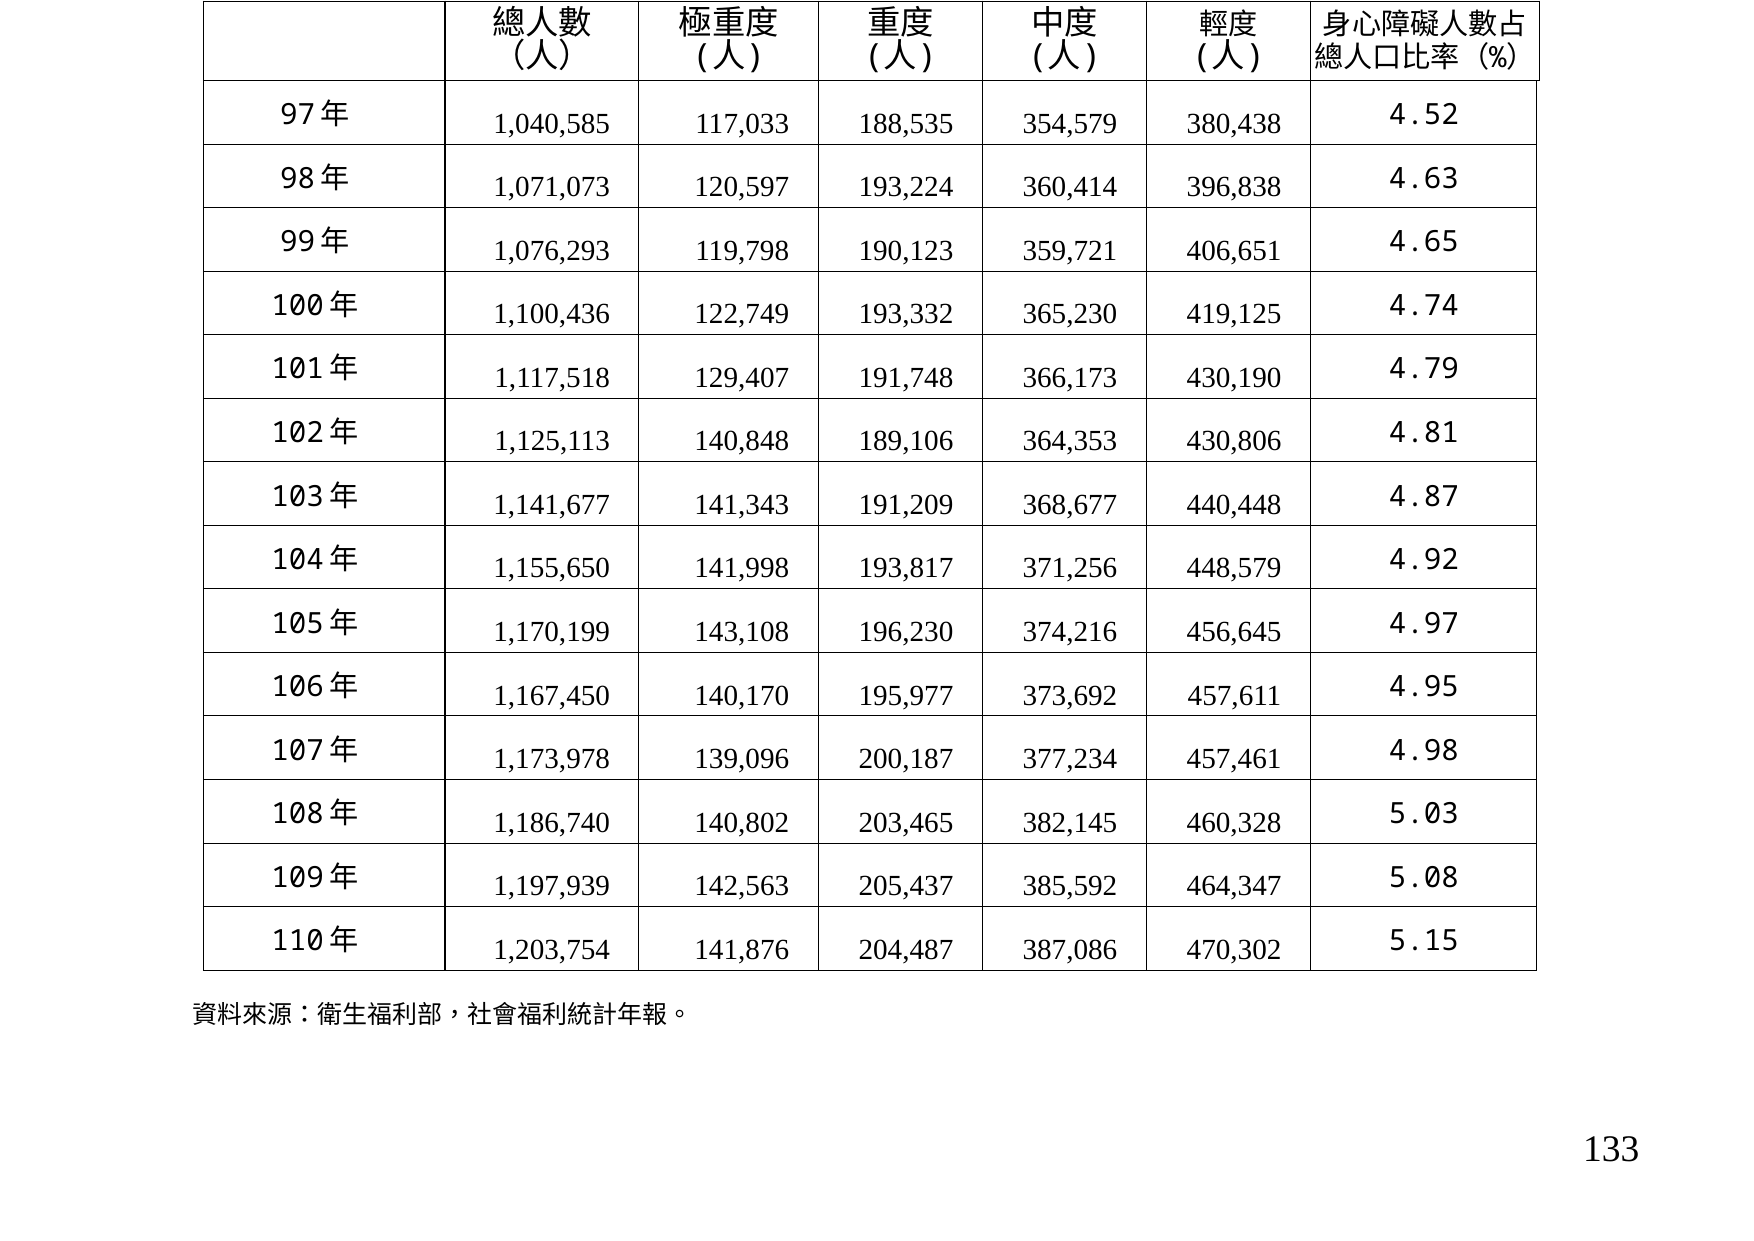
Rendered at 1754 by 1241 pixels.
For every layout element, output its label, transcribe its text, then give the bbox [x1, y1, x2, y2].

table_cell 1,170,199 [446, 589, 638, 652]
table_cell 460,328 [1147, 780, 1310, 842]
table_cell 396,838 [1147, 145, 1310, 207]
table_cell 387,086 [983, 907, 1146, 969]
table_cell 371,256 [983, 526, 1146, 588]
table_cell 373,692 [983, 653, 1146, 715]
table_cell 1,125,113 [446, 399, 638, 461]
table_cell 205,437 [819, 844, 982, 906]
table_cell 419,125 [1147, 272, 1310, 334]
table_cell 1,040,585 [446, 81, 638, 143]
table_cell 143,108 [639, 589, 818, 652]
table_cell 119,798 [639, 208, 818, 271]
table_cell 188,535 [819, 81, 982, 143]
table_cell 98年 [204, 145, 444, 207]
table_cell 141,998 [639, 526, 818, 588]
table_cell 470,302 [1147, 907, 1310, 969]
table_cell 141,876 [639, 907, 818, 969]
table_cell 141,343 [639, 462, 818, 525]
table_cell 129,407 [639, 335, 818, 398]
table_cell 4.65 [1311, 208, 1536, 271]
table_cell 368,677 [983, 462, 1146, 525]
table_cell 374,216 [983, 589, 1146, 652]
table_cell 1,167,450 [446, 653, 638, 715]
table_cell 身心障礙人數占總人口比率（%） [1311, 2, 1539, 80]
table_cell 輕度 (人) [1147, 2, 1310, 80]
table_cell 190,123 [819, 208, 982, 271]
table_cell 1,117,518 [446, 335, 638, 398]
table_cell 107年 [204, 716, 444, 779]
table_cell 4.52 [1311, 81, 1536, 143]
table_cell 4.98 [1311, 716, 1536, 779]
table_cell 457,461 [1147, 716, 1310, 779]
table_header [204, 2, 444, 80]
table_cell 360,414 [983, 145, 1146, 207]
table_cell 102年 [204, 399, 444, 461]
text 資料來源：衛生福利部，社會福利統計年報。 [148, 971, 1639, 1033]
table_cell 440,448 [1147, 462, 1310, 525]
table_cell 200,187 [819, 716, 982, 779]
table_cell 354,579 [983, 81, 1146, 143]
table_cell 140,170 [639, 653, 818, 715]
table_cell 1,186,740 [446, 780, 638, 842]
table_cell 4.79 [1311, 335, 1536, 398]
table_cell 4.92 [1311, 526, 1536, 588]
table_cell 457,611 [1147, 653, 1310, 715]
table_cell 4.97 [1311, 589, 1536, 652]
table_cell 142,563 [639, 844, 818, 906]
table_cell 140,848 [639, 399, 818, 461]
table_cell 140,802 [639, 780, 818, 842]
table_cell 1,141,677 [446, 462, 638, 525]
table_cell 1,076,293 [446, 208, 638, 271]
table_cell 122,749 [639, 272, 818, 334]
table_cell 1,071,073 [446, 145, 638, 207]
table_cell 1,197,939 [446, 844, 638, 906]
table_cell 100年 [204, 272, 444, 334]
table_cell 380,438 [1147, 81, 1310, 143]
table_cell 193,224 [819, 145, 982, 207]
table_cell 97年 [204, 81, 444, 143]
table_cell 4.95 [1311, 653, 1536, 715]
table_cell 103年 [204, 462, 444, 525]
table_cell 464,347 [1147, 844, 1310, 906]
table_cell 105年 [204, 589, 444, 652]
table_cell 104年 [204, 526, 444, 588]
table_cell 中度 (人) [983, 2, 1146, 80]
table_cell 364,353 [983, 399, 1146, 461]
table_cell 5.15 [1311, 907, 1536, 969]
table_cell 99年 [204, 208, 444, 271]
table_cell 120,597 [639, 145, 818, 207]
table_cell 193,817 [819, 526, 982, 588]
table_cell 365,230 [983, 272, 1146, 334]
table_cell 5.08 [1311, 844, 1536, 906]
table_cell 106年 [204, 653, 444, 715]
table_cell 204,487 [819, 907, 982, 969]
table_cell 448,579 [1147, 526, 1310, 588]
table_cell 406,651 [1147, 208, 1310, 271]
table_cell 總人數 （人） [446, 2, 638, 80]
table_cell 108年 [204, 780, 444, 842]
table_cell 4.74 [1311, 272, 1536, 334]
table_cell 203,465 [819, 780, 982, 842]
table_cell 456,645 [1147, 589, 1310, 652]
table_cell 101年 [204, 335, 444, 398]
table_cell 196,230 [819, 589, 982, 652]
table_cell 195,977 [819, 653, 982, 715]
table_cell 385,592 [983, 844, 1146, 906]
table_cell 重度 (人) [819, 2, 982, 80]
table_cell 極重度 (人) [639, 2, 818, 80]
table_cell 1,155,650 [446, 526, 638, 588]
table_cell 377,234 [983, 716, 1146, 779]
table_cell 191,748 [819, 335, 982, 398]
table_cell 366,173 [983, 335, 1146, 398]
table_cell 359,721 [983, 208, 1146, 271]
table_cell 110年 [204, 907, 444, 969]
table_cell 4.87 [1311, 462, 1536, 525]
table_cell 191,209 [819, 462, 982, 525]
table_cell 5.03 [1311, 780, 1536, 842]
table_cell 193,332 [819, 272, 982, 334]
table_cell 1,203,754 [446, 907, 638, 969]
table_cell 117,033 [639, 81, 818, 143]
table_cell 1,173,978 [446, 716, 638, 779]
table_cell 109年 [204, 844, 444, 906]
table_cell 189,106 [819, 399, 982, 461]
table_cell 430,806 [1147, 399, 1310, 461]
table_cell 1,100,436 [446, 272, 638, 334]
table_cell 4.81 [1311, 399, 1536, 461]
table_cell 139,096 [639, 716, 818, 779]
table_cell 382,145 [983, 780, 1146, 842]
table_cell 4.63 [1311, 145, 1536, 207]
table_cell 430,190 [1147, 335, 1310, 398]
